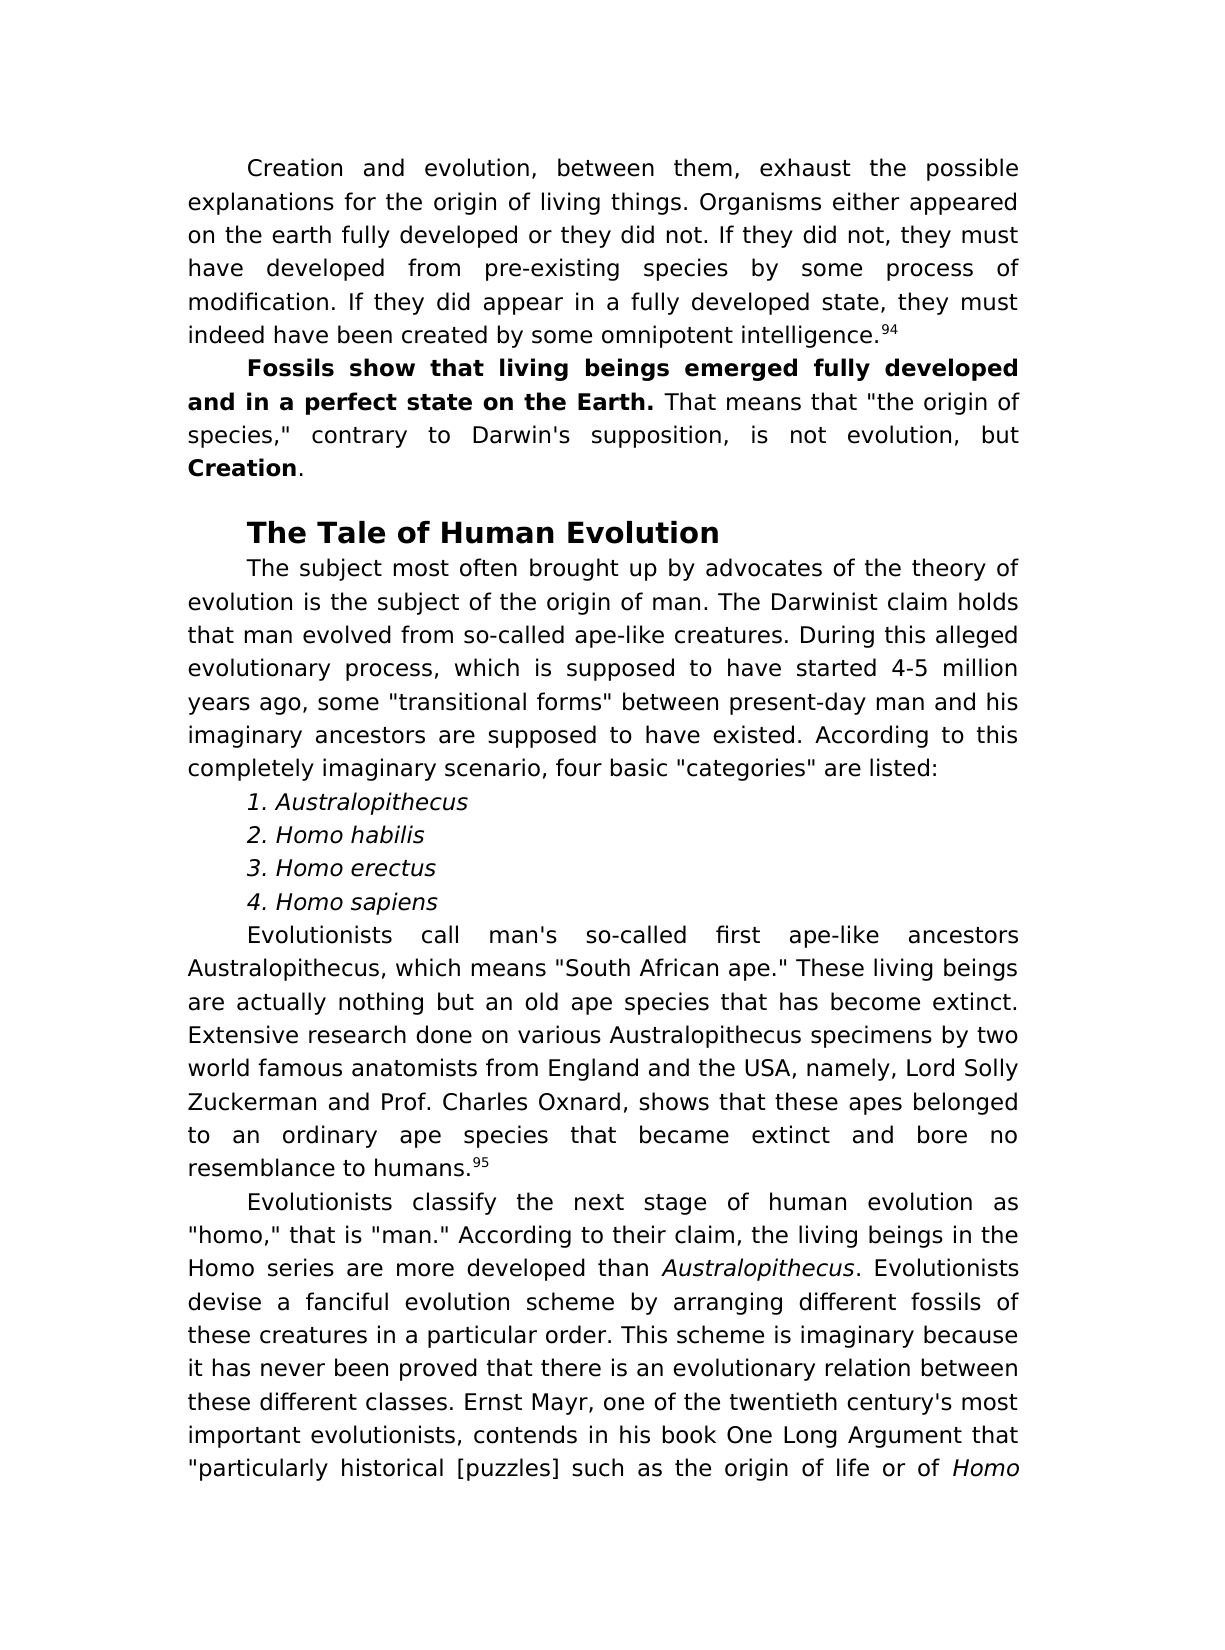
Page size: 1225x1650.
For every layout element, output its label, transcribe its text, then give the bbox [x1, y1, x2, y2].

text Creation and evolution, between them, exhaust the possible explanations for the origin of living things. Organisms either appeared on the earth fully developed or they did not. If they did not, they must have developed from pre-existing species by some process of modification. If they did appear in a fully developed state, they must indeed have been created by some omnipotent intelligence.94 [187, 150, 1020, 350]
text Evolutionists call man's so-called first ape-like ancestors Australopithecus, which means "South African ape." These living beings are actually nothing but an old ape species that has become extinct. Extensive research done on various Australopithecus specimens by two world famous anatomists from England and the USA, namely, Lord Solly Zuckerman and Prof. Charles Oxnard, shows that these apes belonged to an ordinary ape species that became extinct and bore no resemblance to humans.95 [187, 917, 1020, 1183]
text 3. Homo erectus [187, 850, 1020, 883]
text Fossils show that living beings emerged fully developed and in a perfect state on the Earth. That means that "the origin of species," contrary to Darwin's supposition, is not evolution, but Creation. [187, 350, 1020, 483]
text The subject most often brought up by advocates of the theory of evolution is the subject of the origin of man. The Darwinist claim holds that man evolved from so-called ape-like creatures. During this alleged evolutionary process, which is supposed to have started 4-5 million years ago, some "transitional forms" between present-day man and his imaginary ancestors are supposed to have existed. According to this completely imaginary scenario, four basic "categories" are listed: [187, 550, 1020, 783]
text 2. Homo habilis [187, 817, 1020, 850]
text 1. Australopithecus [187, 783, 1020, 817]
text 4. Homo sapiens [187, 883, 1020, 917]
text Evolutionists classify the next stage of human evolution as "homo," that is "man." According to their claim, the living beings in the Homo series are more developed than Australopithecus. Evolutionists devise a fanciful evolution scheme by arranging different fossils of these creatures in a particular order. This scheme is imaginary because it has never been proved that there is an evolutionary relation between these different classes. Ernst Mayr, one of the twentieth century's most important evolutionists, contends in his book One Long Argument that "particularly historical [puzzles] such as the origin of life or of Homo [187, 1183, 1020, 1483]
text The Tale of Human Evolution [187, 517, 1020, 550]
